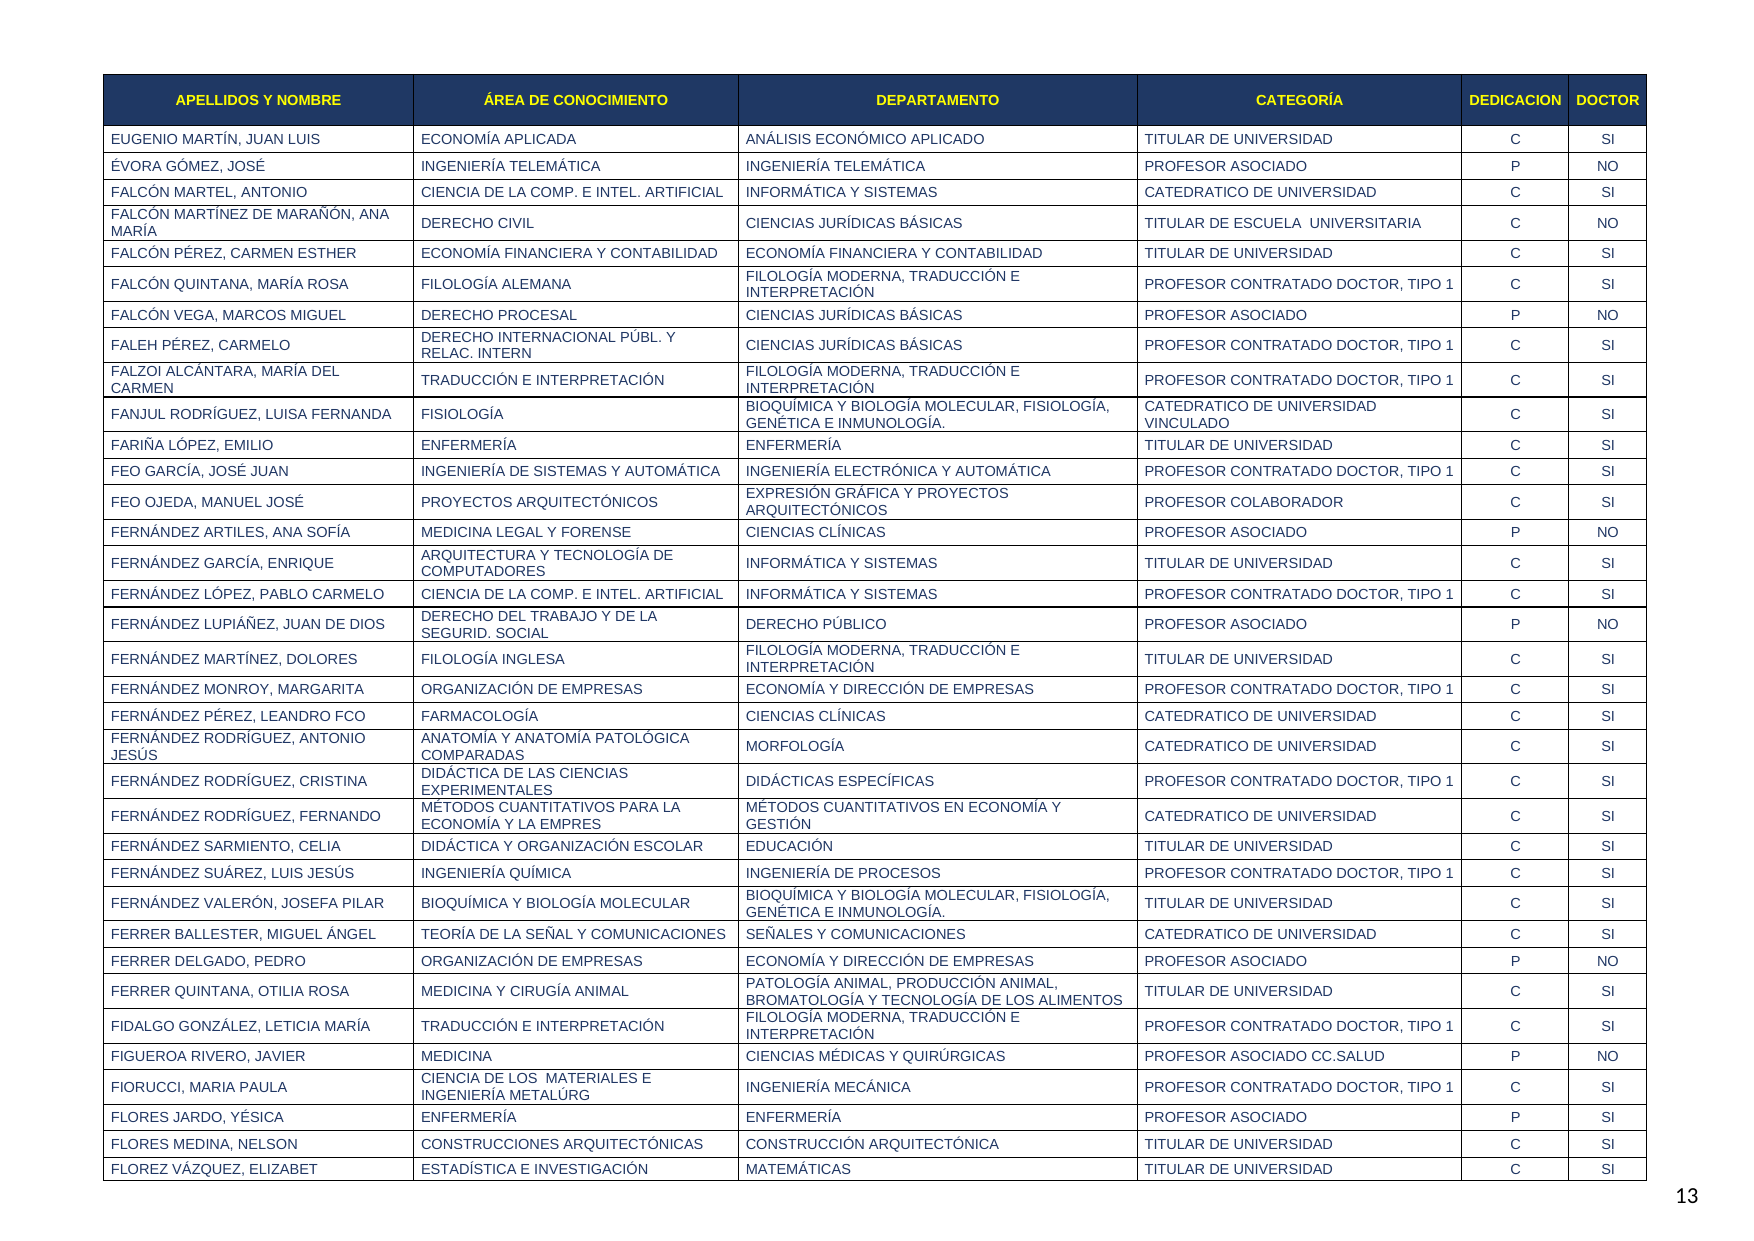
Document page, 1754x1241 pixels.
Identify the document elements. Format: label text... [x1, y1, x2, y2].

table_cell ENFERMERÍA [739, 1105, 1137, 1130]
table_cell FALCÓN PÉREZ, CARMEN ESTHER [104, 241, 413, 266]
table_cell TITULAR DE UNIVERSIDAD [1138, 642, 1461, 676]
table_cell ECONOMÍA Y DIRECCIÓN DE EMPRESAS [739, 948, 1137, 973]
table_cell FERNÁNDEZ MARTÍNEZ, DOLORES [104, 642, 413, 676]
table_cell PROYECTOS ARQUITECTÓNICOS [414, 485, 738, 519]
table_cell SI [1569, 834, 1646, 859]
table_cell ENFERMERÍA [739, 432, 1137, 458]
table_cell FERNÁNDEZ SUÁREZ, LUIS JESÚS [104, 860, 413, 886]
table_cell C [1462, 860, 1568, 886]
table_cell PROFESOR ASOCIADO [1138, 948, 1461, 973]
table_cell FERRER DELGADO, PEDRO [104, 948, 413, 973]
table_cell SI [1569, 546, 1646, 580]
table_cell BIOQUÍMICA Y BIOLOGÍA MOLECULAR, FISIOLOGÍA, GENÉTICA E INMUNOLOGÍA. [739, 398, 1137, 431]
table_cell FERNÁNDEZ RODRÍGUEZ, ANTONIO JESÚS [104, 730, 413, 763]
table_cell FALEH PÉREZ, CARMELO [104, 328, 413, 362]
table_cell C [1462, 126, 1568, 152]
table_cell FALZOI ALCÁNTARA, MARÍA DEL CARMEN [104, 363, 413, 396]
table_cell ECONOMÍA FINANCIERA Y CONTABILIDAD [414, 241, 738, 266]
table_cell FIDALGO GONZÁLEZ, LETICIA MARÍA [104, 1009, 413, 1042]
table_cell SEÑALES Y COMUNICACIONES [739, 921, 1137, 947]
table_cell C [1462, 546, 1568, 580]
table_cell SI [1569, 677, 1646, 702]
table_cell PROFESOR CONTRATADO DOCTOR, TIPO 1 [1138, 1070, 1461, 1104]
table_cell FEO GARCÍA, JOSÉ JUAN [104, 459, 413, 484]
table_cell ÉVORA GÓMEZ, JOSÉ [104, 153, 413, 178]
table_cell MÉTODOS CUANTITATIVOS PARA LA ECONOMÍA Y LA EMPRES [414, 799, 738, 832]
table_cell FILOLOGÍA MODERNA, TRADUCCIÓN E INTERPRETACIÓN [739, 363, 1137, 396]
table_cell ECONOMÍA APLICADA [414, 126, 738, 152]
table_cell SI [1569, 459, 1646, 484]
table_cell SI [1569, 860, 1646, 886]
table_cell SI [1569, 642, 1646, 676]
table_cell INFORMÁTICA Y SISTEMAS [739, 180, 1137, 205]
table_cell SI [1569, 1070, 1646, 1104]
table_cell SI [1569, 328, 1646, 362]
table_cell PROFESOR CONTRATADO DOCTOR, TIPO 1 [1138, 677, 1461, 702]
table_cell DIDÁCTICA Y ORGANIZACIÓN ESCOLAR [414, 834, 738, 859]
table_cell NO [1569, 1044, 1646, 1069]
table_cell ESTADÍSTICA E INVESTIGACIÓN [414, 1158, 738, 1180]
table_cell SI [1569, 799, 1646, 832]
table_cell SI [1569, 887, 1646, 920]
table_cell NO [1569, 520, 1646, 545]
table_cell DIDÁCTICAS ESPECÍFICAS [739, 764, 1137, 798]
table_cell PROFESOR CONTRATADO DOCTOR, TIPO 1 [1138, 267, 1461, 301]
table_cell C [1462, 328, 1568, 362]
table_cell INGENIERÍA MECÁNICA [739, 1070, 1137, 1104]
table_cell DIDÁCTICA DE LAS CIENCIAS EXPERIMENTALES [414, 764, 738, 798]
table_cell PROFESOR ASOCIADO [1138, 153, 1461, 178]
table_cell DERECHO DEL TRABAJO Y DE LA SEGURID. SOCIAL [414, 608, 738, 641]
table_header ÁREA DE CONOCIMIENTO [414, 75, 738, 125]
table_cell FERNÁNDEZ VALERÓN, JOSEFA PILAR [104, 887, 413, 920]
table_cell FALCÓN MARTEL, ANTONIO [104, 180, 413, 205]
table_cell PROFESOR ASOCIADO [1138, 1105, 1461, 1130]
table_cell MÉTODOS CUANTITATIVOS EN ECONOMÍA Y GESTIÓN [739, 799, 1137, 832]
table_cell ANÁLISIS ECONÓMICO APLICADO [739, 126, 1137, 152]
table_cell PROFESOR COLABORADOR [1138, 485, 1461, 519]
table_cell ECONOMÍA Y DIRECCIÓN DE EMPRESAS [739, 677, 1137, 702]
table_cell CATEDRATICO DE UNIVERSIDAD [1138, 921, 1461, 947]
table_cell ENFERMERÍA [414, 1105, 738, 1130]
table_cell C [1462, 677, 1568, 702]
table_cell ANATOMÍA Y ANATOMÍA PATOLÓGICA COMPARADAS [414, 730, 738, 763]
table_cell FERNÁNDEZ GARCÍA, ENRIQUE [104, 546, 413, 580]
table_cell MEDICINA Y CIRUGÍA ANIMAL [414, 974, 738, 1008]
table_cell TITULAR DE ESCUELA UNIVERSITARIA [1138, 206, 1461, 239]
table_cell C [1462, 581, 1568, 606]
table_cell P [1462, 153, 1568, 178]
table_cell TITULAR DE UNIVERSIDAD [1138, 241, 1461, 266]
table_header DEPARTAMENTO [739, 75, 1137, 125]
table_cell FERNÁNDEZ LÓPEZ, PABLO CARMELO [104, 581, 413, 606]
table_cell FLOREZ VÁZQUEZ, ELIZABET [104, 1158, 413, 1180]
table_cell C [1462, 363, 1568, 396]
table_cell C [1462, 432, 1568, 458]
table_cell PROFESOR CONTRATADO DOCTOR, TIPO 1 [1138, 581, 1461, 606]
table_cell C [1462, 485, 1568, 519]
table_cell TITULAR DE UNIVERSIDAD [1138, 126, 1461, 152]
table_cell C [1462, 1009, 1568, 1042]
table_cell PATOLOGÍA ANIMAL, PRODUCCIÓN ANIMAL, BROMATOLOGÍA Y TECNOLOGÍA DE LOS ALIMENTOS [739, 974, 1137, 1008]
table_cell FLORES MEDINA, NELSON [104, 1131, 413, 1157]
table_cell CIENCIA DE LA COMP. E INTEL. ARTIFICIAL [414, 180, 738, 205]
table_cell SI [1569, 703, 1646, 729]
table_cell P [1462, 520, 1568, 545]
table_cell SI [1569, 241, 1646, 266]
table_cell ARQUITECTURA Y TECNOLOGÍA DE COMPUTADORES [414, 546, 738, 580]
table_cell BIOQUÍMICA Y BIOLOGÍA MOLECULAR, FISIOLOGÍA, GENÉTICA E INMUNOLOGÍA. [739, 887, 1137, 920]
table_cell TITULAR DE UNIVERSIDAD [1138, 1158, 1461, 1180]
table_cell FILOLOGÍA MODERNA, TRADUCCIÓN E INTERPRETACIÓN [739, 267, 1137, 301]
table_cell FIORUCCI, MARIA PAULA [104, 1070, 413, 1104]
table_cell ENFERMERÍA [414, 432, 738, 458]
table_cell FERNÁNDEZ RODRÍGUEZ, CRISTINA [104, 764, 413, 798]
table_cell CIENCIAS MÉDICAS Y QUIRÚRGICAS [739, 1044, 1137, 1069]
table_cell PROFESOR CONTRATADO DOCTOR, TIPO 1 [1138, 459, 1461, 484]
table_cell SI [1569, 398, 1646, 431]
table_cell PROFESOR CONTRATADO DOCTOR, TIPO 1 [1138, 860, 1461, 886]
table_cell INGENIERÍA DE PROCESOS [739, 860, 1137, 886]
table_cell CIENCIAS JURÍDICAS BÁSICAS [739, 328, 1137, 362]
table_cell INFORMÁTICA Y SISTEMAS [739, 581, 1137, 606]
table_cell INGENIERÍA DE SISTEMAS Y AUTOMÁTICA [414, 459, 738, 484]
table_cell PROFESOR CONTRATADO DOCTOR, TIPO 1 [1138, 764, 1461, 798]
table_cell INGENIERÍA TELEMÁTICA [739, 153, 1137, 178]
table_cell INGENIERÍA ELECTRÓNICA Y AUTOMÁTICA [739, 459, 1137, 484]
table_cell P [1462, 1105, 1568, 1130]
table_cell FALCÓN MARTÍNEZ DE MARAÑÓN, ANA MARÍA [104, 206, 413, 239]
table_cell SI [1569, 267, 1646, 301]
table_cell TITULAR DE UNIVERSIDAD [1138, 887, 1461, 920]
table_header DEDICACION [1462, 75, 1568, 125]
table_cell SI [1569, 485, 1646, 519]
table_cell FISIOLOGÍA [414, 398, 738, 431]
table_cell INGENIERÍA QUÍMICA [414, 860, 738, 886]
table_cell PROFESOR CONTRATADO DOCTOR, TIPO 1 [1138, 1009, 1461, 1042]
table_cell P [1462, 608, 1568, 641]
table_cell NO [1569, 153, 1646, 178]
table_cell SI [1569, 1158, 1646, 1180]
table_cell FARMACOLOGÍA [414, 703, 738, 729]
table_cell NO [1569, 608, 1646, 641]
table_cell ECONOMÍA FINANCIERA Y CONTABILIDAD [739, 241, 1137, 266]
table_cell NO [1569, 948, 1646, 973]
table_cell SI [1569, 764, 1646, 798]
table_cell DERECHO PÚBLICO [739, 608, 1137, 641]
table_cell C [1462, 642, 1568, 676]
table_cell CIENCIAS CLÍNICAS [739, 520, 1137, 545]
table_cell INGENIERÍA TELEMÁTICA [414, 153, 738, 178]
table_cell FERNÁNDEZ SARMIENTO, CELIA [104, 834, 413, 859]
table_cell DERECHO PROCESAL [414, 302, 738, 327]
table_cell CONSTRUCCIONES ARQUITECTÓNICAS [414, 1131, 738, 1157]
table_cell CIENCIAS JURÍDICAS BÁSICAS [739, 206, 1137, 239]
table_cell CATEDRATICO DE UNIVERSIDAD [1138, 730, 1461, 763]
table_cell BIOQUÍMICA Y BIOLOGÍA MOLECULAR [414, 887, 738, 920]
table_cell C [1462, 764, 1568, 798]
table_cell TITULAR DE UNIVERSIDAD [1138, 834, 1461, 859]
table_cell C [1462, 241, 1568, 266]
table_cell SI [1569, 974, 1646, 1008]
table_cell SI [1569, 432, 1646, 458]
table_cell PROFESOR ASOCIADO [1138, 302, 1461, 327]
table_cell C [1462, 730, 1568, 763]
table_cell P [1462, 948, 1568, 973]
table_cell FALCÓN VEGA, MARCOS MIGUEL [104, 302, 413, 327]
table_cell MATEMÁTICAS [739, 1158, 1137, 1180]
table_cell SI [1569, 363, 1646, 396]
table_cell PROFESOR ASOCIADO [1138, 520, 1461, 545]
table_cell C [1462, 267, 1568, 301]
table_cell P [1462, 302, 1568, 327]
table_cell FILOLOGÍA INGLESA [414, 642, 738, 676]
table_header CATEGORÍA [1138, 75, 1461, 125]
table_cell FILOLOGÍA MODERNA, TRADUCCIÓN E INTERPRETACIÓN [739, 642, 1137, 676]
table_cell FILOLOGÍA MODERNA, TRADUCCIÓN E INTERPRETACIÓN [739, 1009, 1137, 1042]
table_cell CIENCIAS JURÍDICAS BÁSICAS [739, 302, 1137, 327]
table_cell C [1462, 834, 1568, 859]
table_cell SI [1569, 581, 1646, 606]
table_cell TRADUCCIÓN E INTERPRETACIÓN [414, 1009, 738, 1042]
table_cell FERNÁNDEZ ARTILES, ANA SOFÍA [104, 520, 413, 545]
table_cell TITULAR DE UNIVERSIDAD [1138, 1131, 1461, 1157]
table_cell DERECHO INTERNACIONAL PÚBL. Y RELAC. INTERN [414, 328, 738, 362]
table_cell NO [1569, 206, 1646, 239]
table_cell ORGANIZACIÓN DE EMPRESAS [414, 677, 738, 702]
table_cell SI [1569, 180, 1646, 205]
table_cell CIENCIAS CLÍNICAS [739, 703, 1137, 729]
table_cell FANJUL RODRÍGUEZ, LUISA FERNANDA [104, 398, 413, 431]
table_cell C [1462, 1158, 1568, 1180]
table_header DOCTOR [1569, 75, 1646, 125]
table_cell C [1462, 180, 1568, 205]
table_cell FERRER BALLESTER, MIGUEL ÁNGEL [104, 921, 413, 947]
table_cell FARIÑA LÓPEZ, EMILIO [104, 432, 413, 458]
table_cell PROFESOR ASOCIADO [1138, 608, 1461, 641]
table_cell INFORMÁTICA Y SISTEMAS [739, 546, 1137, 580]
table_cell FALCÓN QUINTANA, MARÍA ROSA [104, 267, 413, 301]
table_cell CIENCIA DE LA COMP. E INTEL. ARTIFICIAL [414, 581, 738, 606]
table_cell ORGANIZACIÓN DE EMPRESAS [414, 948, 738, 973]
table_cell TITULAR DE UNIVERSIDAD [1138, 974, 1461, 1008]
table_cell FILOLOGÍA ALEMANA [414, 267, 738, 301]
table_cell SI [1569, 921, 1646, 947]
table_cell MEDICINA [414, 1044, 738, 1069]
table_cell C [1462, 206, 1568, 239]
table_cell C [1462, 703, 1568, 729]
table_cell MORFOLOGÍA [739, 730, 1137, 763]
table_cell C [1462, 459, 1568, 484]
table_cell P [1462, 1044, 1568, 1069]
table_cell CIENCIA DE LOS MATERIALES E INGENIERÍA METALÚRG [414, 1070, 738, 1104]
table_cell FLORES JARDO, YÉSICA [104, 1105, 413, 1130]
table_cell SI [1569, 126, 1646, 152]
table_cell FEO OJEDA, MANUEL JOSÉ [104, 485, 413, 519]
table_cell FERNÁNDEZ PÉREZ, LEANDRO FCO [104, 703, 413, 729]
table_cell C [1462, 921, 1568, 947]
table_header APELLIDOS Y NOMBRE [104, 75, 413, 125]
table_cell C [1462, 1070, 1568, 1104]
table_cell FERNÁNDEZ MONROY, MARGARITA [104, 677, 413, 702]
table_cell C [1462, 974, 1568, 1008]
table_cell PROFESOR CONTRATADO DOCTOR, TIPO 1 [1138, 363, 1461, 396]
table_cell EDUCACIÓN [739, 834, 1137, 859]
table_cell SI [1569, 1131, 1646, 1157]
table_cell EXPRESIÓN GRÁFICA Y PROYECTOS ARQUITECTÓNICOS [739, 485, 1137, 519]
table_cell C [1462, 1131, 1568, 1157]
table_cell FERNÁNDEZ LUPIÁÑEZ, JUAN DE DIOS [104, 608, 413, 641]
table_cell NO [1569, 302, 1646, 327]
table_cell CATEDRATICO DE UNIVERSIDAD [1138, 180, 1461, 205]
table_cell CATEDRATICO DE UNIVERSIDAD VINCULADO [1138, 398, 1461, 431]
table_cell SI [1569, 1105, 1646, 1130]
table_cell TITULAR DE UNIVERSIDAD [1138, 432, 1461, 458]
table_cell MEDICINA LEGAL Y FORENSE [414, 520, 738, 545]
table_cell EUGENIO MARTÍN, JUAN LUIS [104, 126, 413, 152]
table_cell SI [1569, 1009, 1646, 1042]
table_cell DERECHO CIVIL [414, 206, 738, 239]
table_cell CATEDRATICO DE UNIVERSIDAD [1138, 799, 1461, 832]
table_cell C [1462, 887, 1568, 920]
table_cell FERRER QUINTANA, OTILIA ROSA [104, 974, 413, 1008]
table_cell SI [1569, 730, 1646, 763]
table_cell FERNÁNDEZ RODRÍGUEZ, FERNANDO [104, 799, 413, 832]
table_cell C [1462, 398, 1568, 431]
table_cell TRADUCCIÓN E INTERPRETACIÓN [414, 363, 738, 396]
table_cell FIGUEROA RIVERO, JAVIER [104, 1044, 413, 1069]
table_cell CATEDRATICO DE UNIVERSIDAD [1138, 703, 1461, 729]
table_cell CONSTRUCCIÓN ARQUITECTÓNICA [739, 1131, 1137, 1157]
table_cell TITULAR DE UNIVERSIDAD [1138, 546, 1461, 580]
table_cell PROFESOR CONTRATADO DOCTOR, TIPO 1 [1138, 328, 1461, 362]
table_cell C [1462, 799, 1568, 832]
table_cell PROFESOR ASOCIADO CC.SALUD [1138, 1044, 1461, 1069]
table_cell TEORÍA DE LA SEÑAL Y COMUNICACIONES [414, 921, 738, 947]
